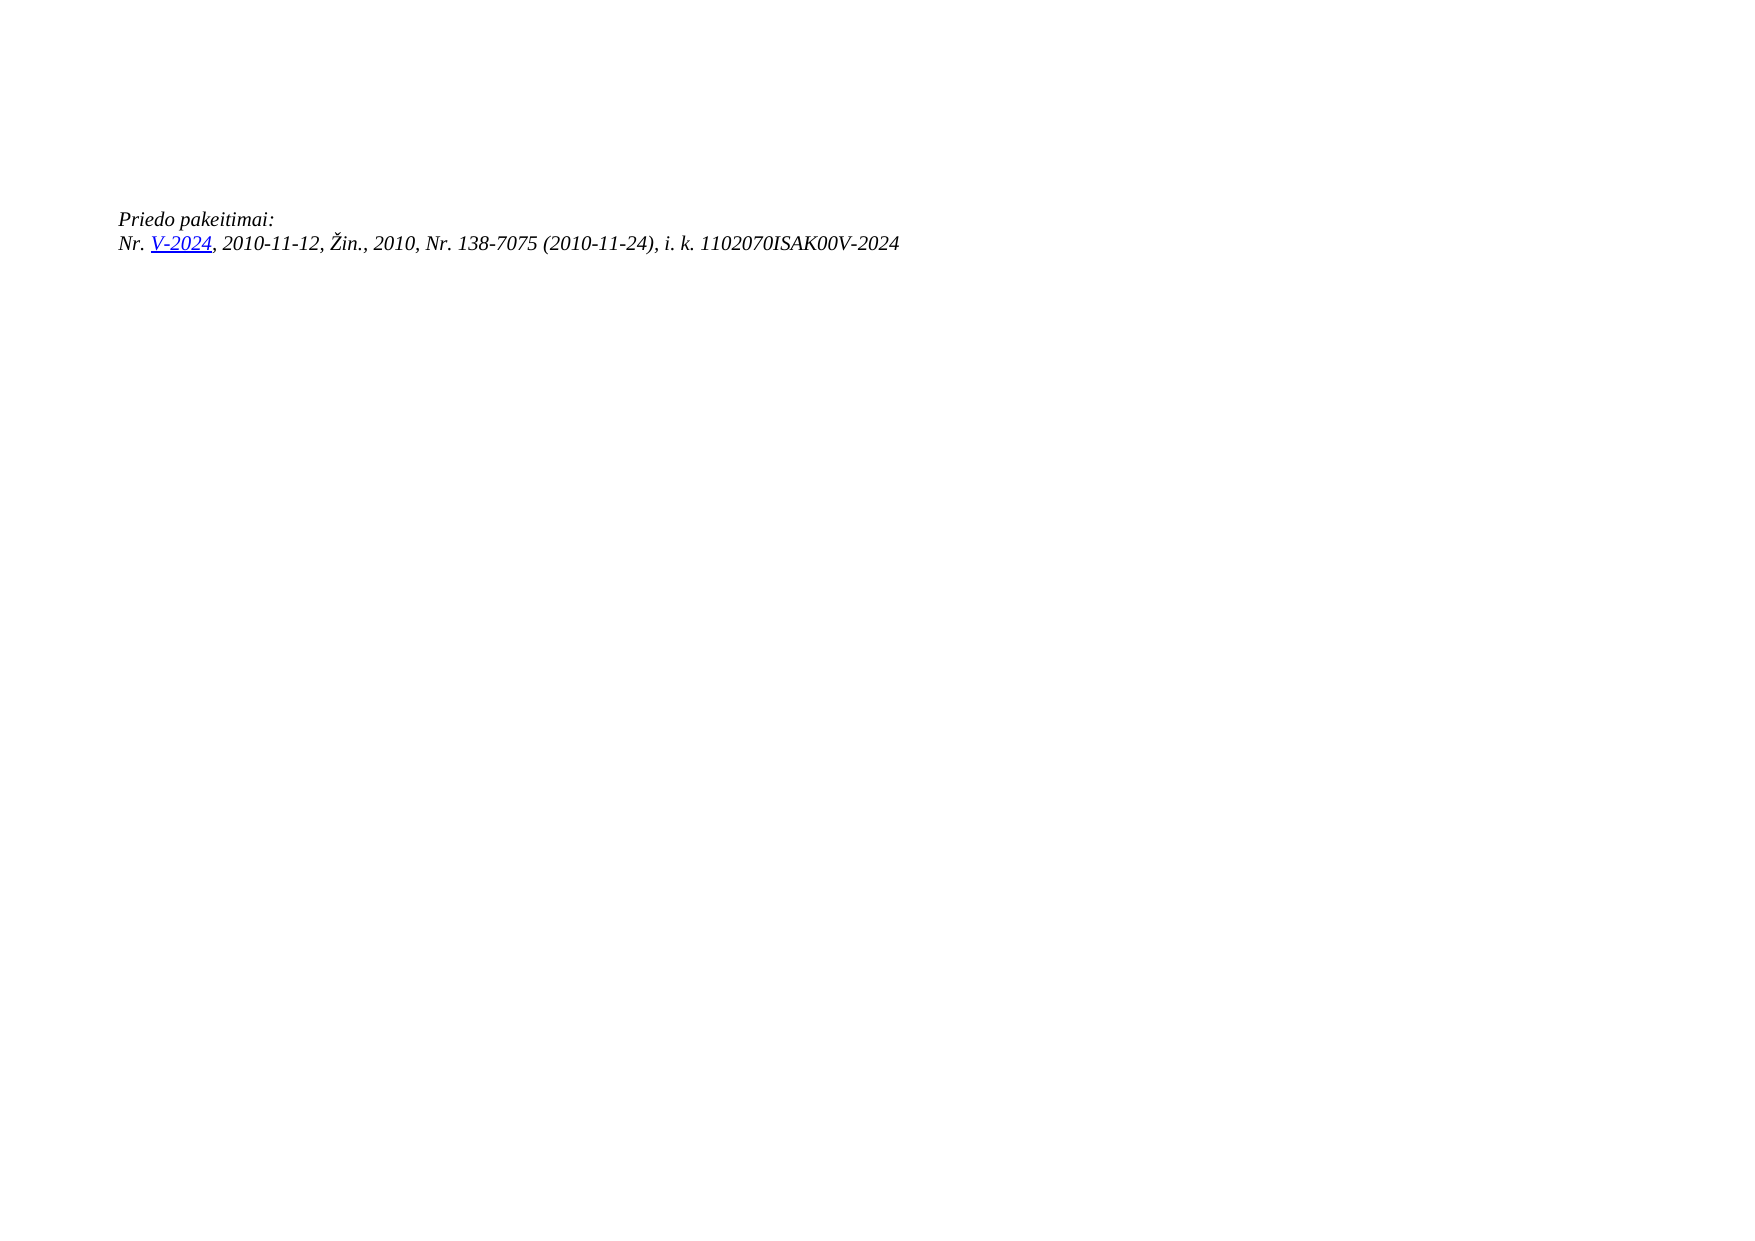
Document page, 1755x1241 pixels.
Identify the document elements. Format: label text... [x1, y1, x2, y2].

text Nr. V-2024, 2010-11-12, Žin., 2010, Nr. 138-7075 (2010-11-24), i. k. 1102070ISAK00V-2024 [118, 231, 1636, 255]
text Priedo pakeitimai: [118, 207, 1636, 231]
